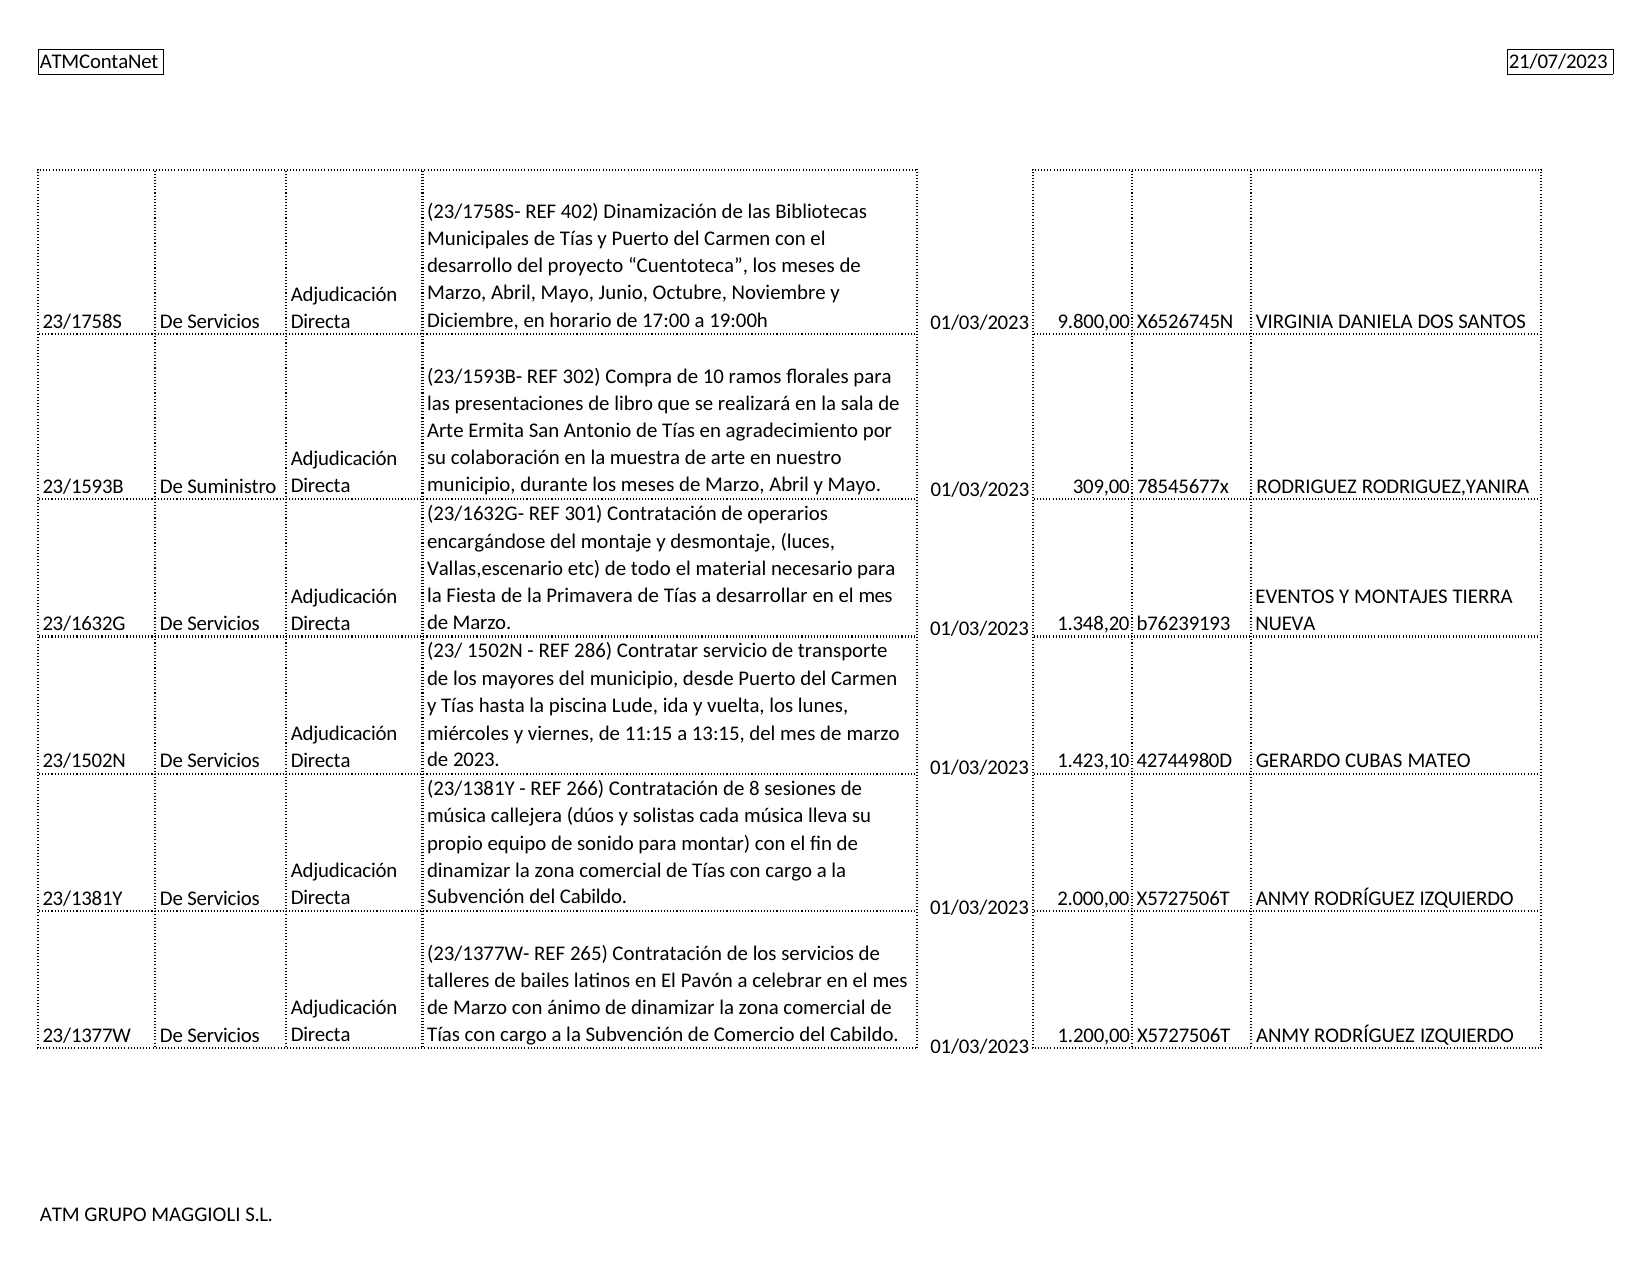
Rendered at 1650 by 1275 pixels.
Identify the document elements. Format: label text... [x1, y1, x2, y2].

text (23/1381Y - REF 266) Contratación de 8 sesiones de música callejera (dúos y solistas cada música lleva su propio equipo de sonido para montar) con el fin de dinamizar la zona comercial de Tías con cargo a la [427, 775, 916, 882]
text 23/1502N [42, 749, 154, 773]
text De Servicios [159, 886, 285, 910]
text 01/03/2023 [928, 476, 1032, 502]
text 1.423,10 [1034, 749, 1129, 773]
text X6526745N [1137, 309, 1249, 333]
text De Suministro [159, 474, 285, 498]
text De Servicios [159, 309, 285, 333]
text 01/03/2023 [928, 1033, 1031, 1058]
text De Servicios [159, 1023, 285, 1047]
text 78545677x [1137, 474, 1249, 498]
text 01/03/2023 [928, 894, 1031, 919]
text (23/1758S- REF 402) Dinamización de las Bibliotecas Municipales de Tías y Puerto del Carmen con el desarrollo del proyecto “Cuentoteca”, los meses de Marzo, Abril, Mayo, Junio, Octubre, Noviembre y Diciembre, en horario de 17:00 a 19:00h [427, 197, 908, 332]
text Subvención del Cabildo. [427, 884, 916, 908]
text de 2023. [427, 747, 916, 771]
text X5727506T [1137, 1023, 1249, 1047]
text (23/1593B- REF 302) Compra de 10 ramos florales para las presentaciones de libro que se realizará en la sala de Arte Ermita San Antonio de Tías en agradecimiento por su colaboración en la muestra de arte en nuestro municipio, durante los meses de Marzo, Abril y Mayo. [427, 362, 908, 497]
text 23/1632G [42, 612, 154, 635]
text Adjudicación Directa [291, 581, 421, 635]
text 23/1593B [42, 474, 154, 498]
text EVENTOS Y MONTAJES TIERRA NUEVA [1255, 581, 1540, 635]
text 309,00 [1034, 474, 1130, 498]
text Adjudicación Directa [291, 993, 421, 1047]
text Adjudicación Directa [291, 279, 421, 333]
text ANMY RODRÍGUEZ IZQUIERDO [1256, 886, 1540, 910]
text (23/1377W- REF 265) Contratación de los servicios de talleres de bailes latinos en El Pavón a celebrar en el mes de Marzo con ánimo de dinamizar la zona comercial de Tías con cargo a la Subvención de Comercio del Cabildo. [427, 938, 916, 1046]
text 2.000,00 [1034, 886, 1129, 910]
text RODRIGUEZ RODRIGUEZ,YANIRA [1256, 474, 1540, 498]
text (23/ 1502N - REF 286) Contratar servicio de transporte de los mayores del municipio, desde Puerto del Carmen y Tías hasta la piscina Lude, ida y vuelta, los lunes, miércoles y viernes, de 11:15 a 13:15, del mes de marzo [427, 638, 904, 745]
text Adjudicación Directa [291, 718, 421, 772]
text Adjudicación Directa [291, 856, 421, 910]
text b76239193 [1136, 612, 1249, 635]
text 23/1377W [42, 1023, 154, 1047]
text Adjudicación Directa [291, 444, 421, 498]
text 42744980D [1136, 749, 1249, 773]
text de Marzo. [427, 610, 916, 634]
text 23/1381Y [42, 886, 154, 910]
text 1.200,00 [1034, 1023, 1130, 1047]
text VIRGINIA DANIELA DOS SANTOS [1256, 309, 1540, 333]
text ANMY RODRÍGUEZ IZQUIERDO [1256, 1023, 1540, 1047]
text De Servicios [159, 612, 285, 635]
text 01/03/2023 [927, 754, 1031, 780]
text 1.348,20 [1034, 612, 1129, 635]
text (23/1632G- REF 301) Contratación de operarios encargándose del montaje y desmontaje, (luces, Vallas,escenario etc) de todo el material necesario para la Fiesta de la Primavera de Tías a desarrollar en el mes [427, 501, 908, 608]
text 01/03/2023 [928, 309, 1031, 335]
text 9.800,00 [1034, 309, 1130, 333]
text 01/03/2023 [927, 615, 1031, 641]
text GERARDO CUBAS MATEO [1256, 749, 1540, 773]
text De Servicios [159, 749, 285, 773]
text 23/1758S [42, 309, 154, 333]
text X5727506T [1136, 886, 1249, 910]
